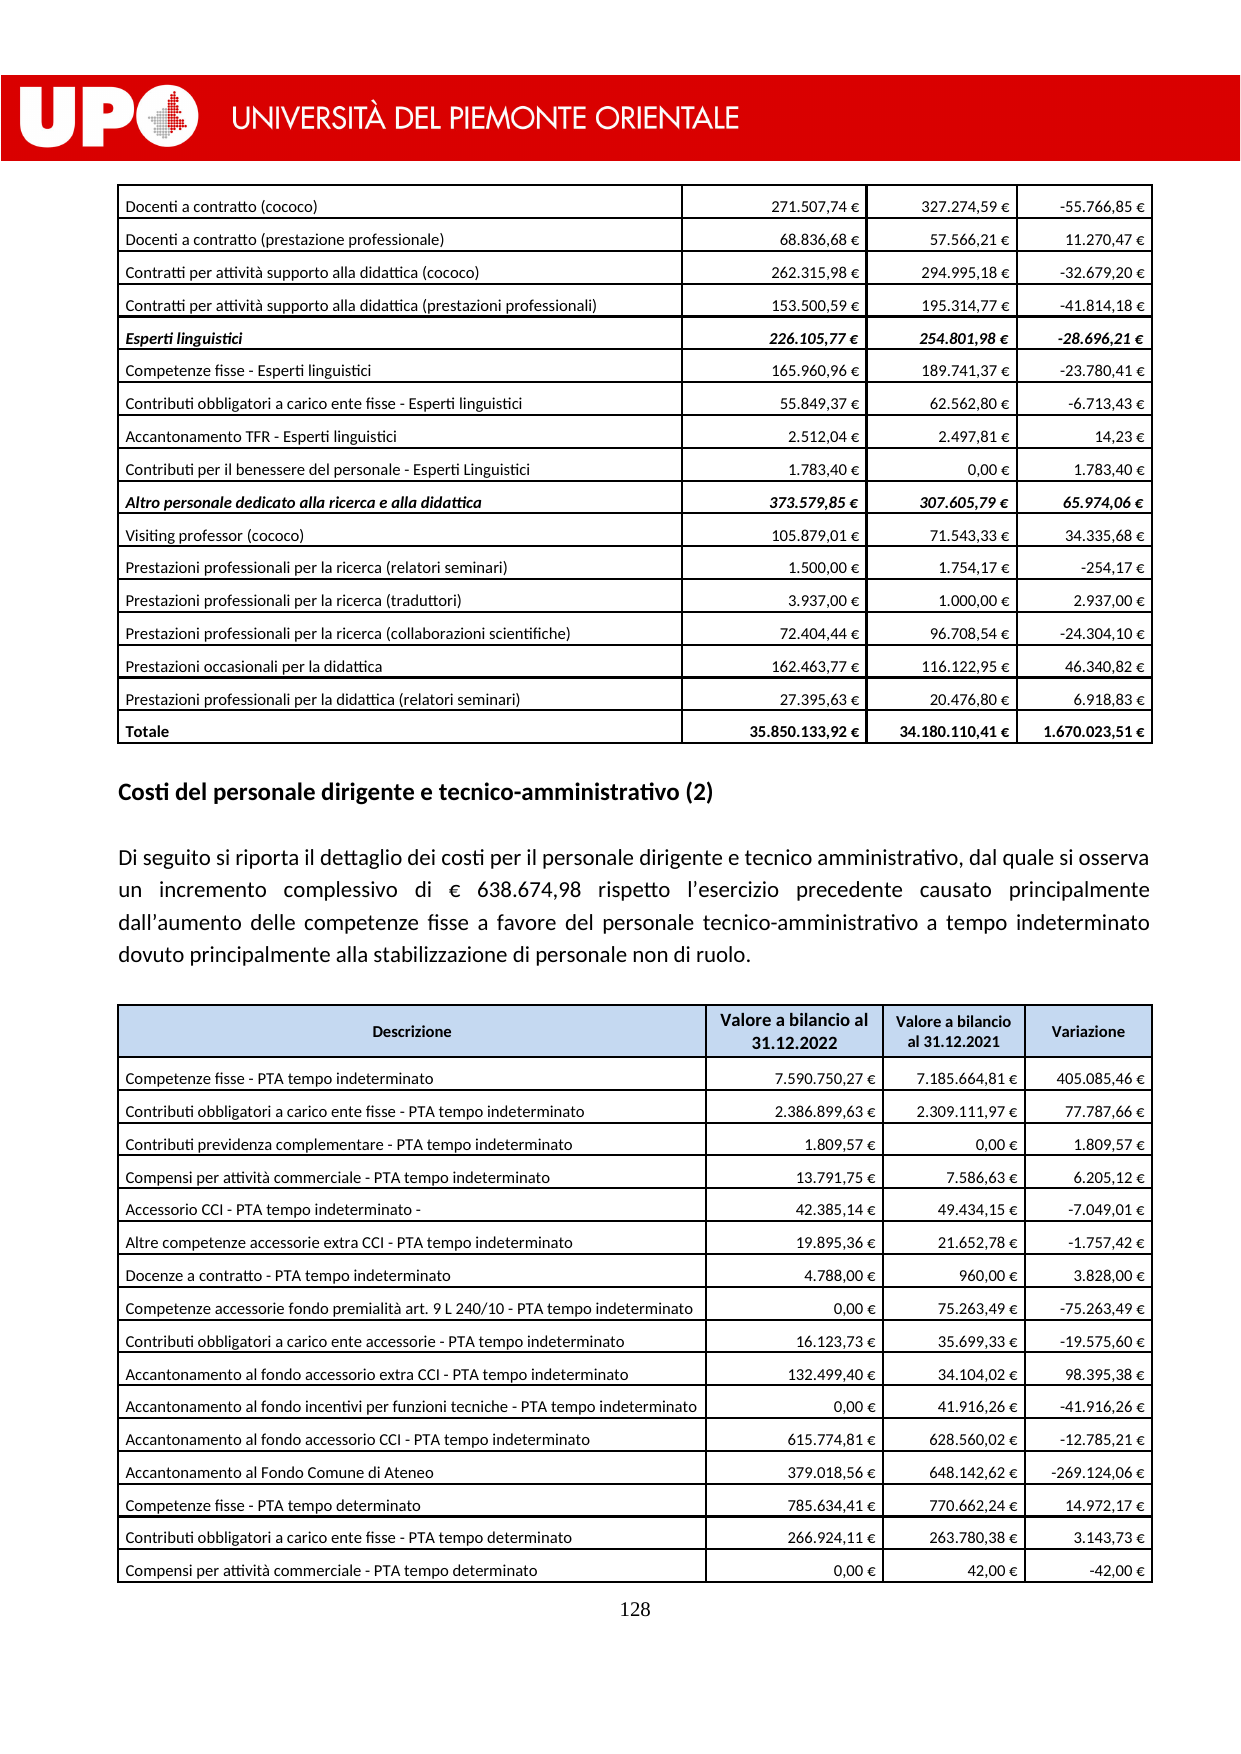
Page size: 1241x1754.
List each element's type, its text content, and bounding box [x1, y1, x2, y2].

table_cell Accantonamento al fondo incentivi per funzioni tecniche - PTA tempo indeterminato [119, 1386, 705, 1417]
table_cell 615.774,81 € [707, 1419, 882, 1450]
table_cell 75.263,49 € [884, 1288, 1024, 1318]
table_cell 0,00 € [707, 1386, 882, 1417]
table_cell 6.918,83 € [1018, 679, 1151, 709]
table_cell Contributi previdenza complementare - PTA tempo indeterminato [119, 1124, 705, 1154]
table_cell 3.828,00 € [1026, 1255, 1151, 1286]
table_cell 19.895,36 € [707, 1222, 882, 1253]
table_cell 35.699,33 € [884, 1321, 1024, 1351]
table_cell 65.974,06 € [1018, 482, 1151, 512]
table_cell Compensi per attività commerciale - PTA tempo indeterminato [119, 1156, 705, 1187]
table_cell 7.590.750,27 € [707, 1058, 882, 1089]
table_cell 1.754,17 € [868, 547, 1016, 578]
table_cell 1.670.023,51 € [1018, 711, 1151, 742]
table_cell 2.497,81 € [868, 416, 1016, 447]
table_header Descrizione [119, 1006, 705, 1056]
table_cell 96.708,54 € [868, 613, 1016, 643]
table_cell -28.696,21 € [1018, 318, 1151, 348]
table_cell 2.512,04 € [683, 416, 865, 447]
table_cell 55.849,37 € [683, 383, 865, 414]
table_cell 379.018,56 € [707, 1452, 882, 1482]
table_cell 785.634,41 € [707, 1485, 882, 1515]
table_cell 42.385,14 € [707, 1189, 882, 1220]
table_cell 16.123,73 € [707, 1321, 882, 1351]
table_cell 2.386.899,63 € [707, 1091, 882, 1122]
table_cell Competenze fisse - Esperti linguistici [119, 350, 681, 381]
table_cell 46.340,82 € [1018, 646, 1151, 676]
table_cell 0,00 € [707, 1550, 882, 1581]
table_cell Docenti a contratto (prestazione professionale) [119, 219, 681, 250]
table_cell 71.543,33 € [868, 514, 1016, 545]
table_cell 1.783,40 € [683, 449, 865, 479]
table_cell -24.304,10 € [1018, 613, 1151, 643]
table_cell Accantonamento al fondo accessorio extra CCI - PTA tempo indeterminato [119, 1353, 705, 1384]
table_cell 263.780,38 € [884, 1518, 1024, 1548]
table_cell -75.263,49 € [1026, 1288, 1151, 1318]
table_cell 1.783,40 € [1018, 449, 1151, 479]
table_header Variazione [1026, 1006, 1151, 1056]
table_cell 68.836,68 € [683, 219, 865, 250]
table_cell Prestazioni professionali per la ricerca (collaborazioni scientifiche) [119, 613, 681, 643]
table_cell -1.757,42 € [1026, 1222, 1151, 1253]
table_cell Prestazioni professionali per la ricerca (relatori seminari) [119, 547, 681, 578]
table_cell 34.180.110,41 € [868, 711, 1016, 742]
table_cell 1.500,00 € [683, 547, 865, 578]
table_cell -41.916,26 € [1026, 1386, 1151, 1417]
table_cell Visiting professor (cococo) [119, 514, 681, 545]
table_header Valore a bilancio al 31.12.2022 [707, 1006, 882, 1056]
table_cell Accantonamento al Fondo Comune di Ateneo [119, 1452, 705, 1482]
table_cell Contributi obbligatori a carico ente fisse - Esperti linguistici [119, 383, 681, 414]
table_cell Compensi per attività commerciale - PTA tempo determinato [119, 1550, 705, 1581]
table_cell 4.788,00 € [707, 1255, 882, 1286]
table_cell 49.434,15 € [884, 1189, 1024, 1220]
table_cell 405.085,46 € [1026, 1058, 1151, 1089]
table_cell 42,00 € [884, 1550, 1024, 1581]
table_cell 1.809,57 € [707, 1124, 882, 1154]
table_cell 254.801,98 € [868, 318, 1016, 348]
table_cell 72.404,44 € [683, 613, 865, 643]
table_cell 0,00 € [868, 449, 1016, 479]
table_cell Contratti per attività supporto alla didattica (prestazioni professionali) [119, 285, 681, 315]
table_cell Competenze fisse - PTA tempo indeterminato [119, 1058, 705, 1089]
table_header Valore a bilancio al 31.12.2021 [884, 1006, 1024, 1056]
table_cell 960,00 € [884, 1255, 1024, 1286]
table_cell -12.785,21 € [1026, 1419, 1151, 1450]
table_cell 14,23 € [1018, 416, 1151, 447]
table_cell 41.916,26 € [884, 1386, 1024, 1417]
table_cell 11.270,47 € [1018, 219, 1151, 250]
table_cell 189.741,37 € [868, 350, 1016, 381]
table_cell Docenti a contratto (cococo) [119, 186, 681, 217]
table_cell Prestazioni professionali per la ricerca (traduttori) [119, 580, 681, 611]
table_cell 6.205,12 € [1026, 1156, 1151, 1187]
table_cell 3.937,00 € [683, 580, 865, 611]
table_cell 195.314,77 € [868, 285, 1016, 315]
table_cell 307.605,79 € [868, 482, 1016, 512]
table_cell 132.499,40 € [707, 1353, 882, 1384]
table_cell 162.463,77 € [683, 646, 865, 676]
table_cell -23.780,41 € [1018, 350, 1151, 381]
table_cell 271.507,74 € [683, 186, 865, 217]
table_cell 7.586,63 € [884, 1156, 1024, 1187]
table_cell 13.791,75 € [707, 1156, 882, 1187]
table_cell 2.309.111,97 € [884, 1091, 1024, 1122]
table_cell 0,00 € [884, 1124, 1024, 1154]
table_cell Accantonamento TFR - Esperti linguistici [119, 416, 681, 447]
table_cell -6.713,43 € [1018, 383, 1151, 414]
table_cell Contratti per attività supporto alla didattica (cococo) [119, 252, 681, 283]
table_cell 105.879,01 € [683, 514, 865, 545]
table_cell 1.809,57 € [1026, 1124, 1151, 1154]
table_cell 648.142,62 € [884, 1452, 1024, 1482]
table_cell Contributi obbligatori a carico ente fisse - PTA tempo determinato [119, 1518, 705, 1548]
table_cell -42,00 € [1026, 1550, 1151, 1581]
table_cell 57.566,21 € [868, 219, 1016, 250]
table_cell -269.124,06 € [1026, 1452, 1151, 1482]
table_cell -19.575,60 € [1026, 1321, 1151, 1351]
table_cell 770.662,24 € [884, 1485, 1024, 1515]
table_cell Competenze accessorie fondo premialità art. 9 L 240/10 - PTA tempo indeterminato [119, 1288, 705, 1318]
table_cell Esperti linguistici [119, 318, 681, 348]
table_cell Altro personale dedicato alla ricerca e alla didattica [119, 482, 681, 512]
table_cell Prestazioni occasionali per la didattica [119, 646, 681, 676]
table_cell Contributi obbligatori a carico ente fisse - PTA tempo indeterminato [119, 1091, 705, 1122]
table_cell Accessorio CCI - PTA tempo indeterminato - [119, 1189, 705, 1220]
table_cell -55.766,85 € [1018, 186, 1151, 217]
table_cell 3.143,73 € [1026, 1518, 1151, 1548]
table_cell 14.972,17 € [1026, 1485, 1151, 1515]
table_cell 2.937,00 € [1018, 580, 1151, 611]
table_cell 153.500,59 € [683, 285, 865, 315]
table_cell Totale [119, 711, 681, 742]
text Di seguito si riporta il dettaglio dei costi per il personale dirigente e tecnico amministrativo, dal quale si osserva un incremento complessivo di € 638.674,98 rispetto l’esercizio precedente causato principalmente dall’aumento delle competenze fisse a favore del personale tecnico-amministrativo a tempo indeterminato dovuto principalmente alla stabilizzazione di personale non di ruolo. [118, 843, 1152, 968]
table_cell 77.787,66 € [1026, 1091, 1151, 1122]
table_cell 0,00 € [707, 1288, 882, 1318]
table_cell -32.679,20 € [1018, 252, 1151, 283]
text Costi del personale dirigente e tecnico-amministrativo (2) [118, 776, 1152, 807]
table_cell 266.924,11 € [707, 1518, 882, 1548]
table_cell Competenze fisse - PTA tempo determinato [119, 1485, 705, 1515]
table_cell 1.000,00 € [868, 580, 1016, 611]
table_cell 628.560,02 € [884, 1419, 1024, 1450]
table_cell 62.562,80 € [868, 383, 1016, 414]
table_cell 34.335,68 € [1018, 514, 1151, 545]
table_cell 27.395,63 € [683, 679, 865, 709]
table_cell 327.274,59 € [868, 186, 1016, 217]
table_cell -7.049,01 € [1026, 1189, 1151, 1220]
table_cell Docenze a contratto - PTA tempo indeterminato [119, 1255, 705, 1286]
table_cell 373.579,85 € [683, 482, 865, 512]
table_cell Contributi obbligatori a carico ente accessorie - PTA tempo indeterminato [119, 1321, 705, 1351]
table_cell -41.814,18 € [1018, 285, 1151, 315]
table_cell 226.105,77 € [683, 318, 865, 348]
table_cell Contributi per il benessere del personale - Esperti Linguistici [119, 449, 681, 479]
table_cell Prestazioni professionali per la didattica (relatori seminari) [119, 679, 681, 709]
table_cell Accantonamento al fondo accessorio CCI - PTA tempo indeterminato [119, 1419, 705, 1450]
table_cell 35.850.133,92 € [683, 711, 865, 742]
table_cell -254,17 € [1018, 547, 1151, 578]
table_cell 116.122,95 € [868, 646, 1016, 676]
table_cell 7.185.664,81 € [884, 1058, 1024, 1089]
table_cell Altre competenze accessorie extra CCI - PTA tempo indeterminato [119, 1222, 705, 1253]
table_cell 98.395,38 € [1026, 1353, 1151, 1384]
table_cell 21.652,78 € [884, 1222, 1024, 1253]
table_cell 165.960,96 € [683, 350, 865, 381]
table_cell 262.315,98 € [683, 252, 865, 283]
table_cell 34.104,02 € [884, 1353, 1024, 1384]
table_cell 294.995,18 € [868, 252, 1016, 283]
table_cell 20.476,80 € [868, 679, 1016, 709]
